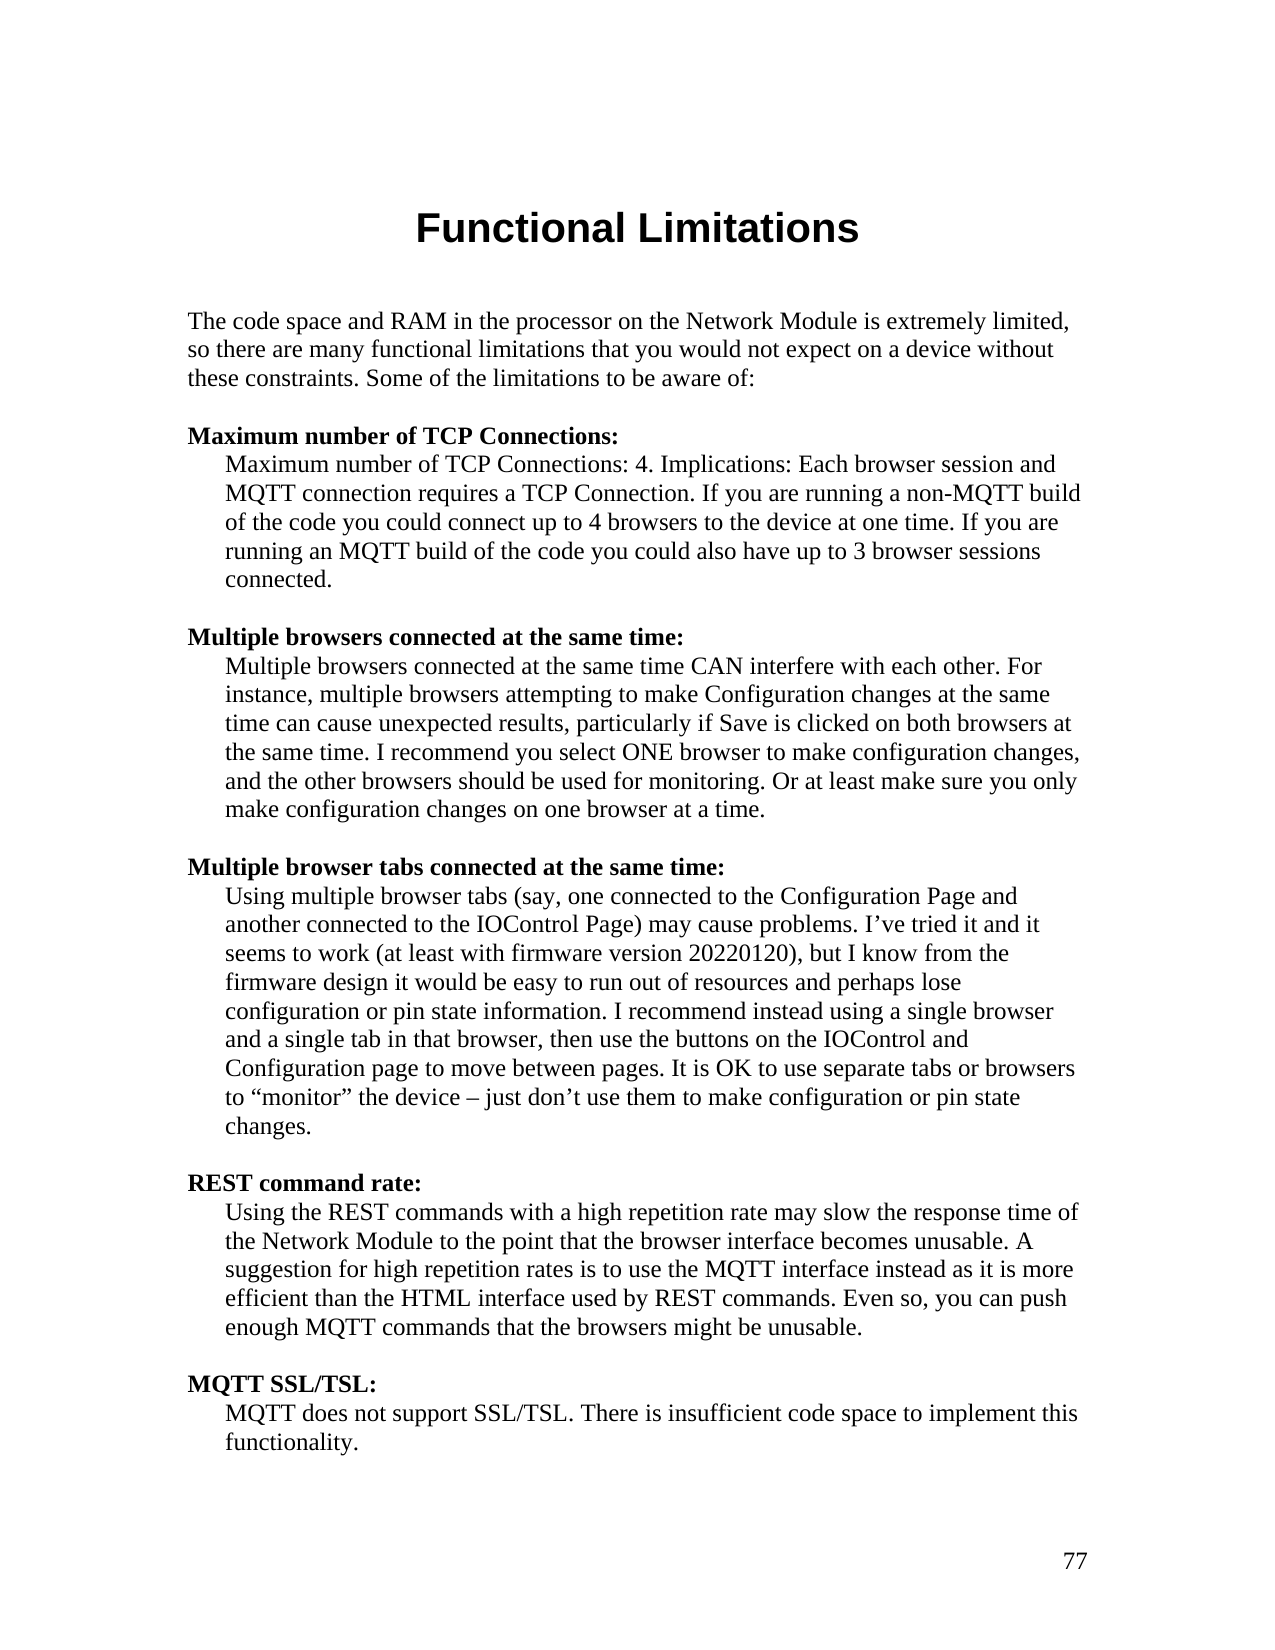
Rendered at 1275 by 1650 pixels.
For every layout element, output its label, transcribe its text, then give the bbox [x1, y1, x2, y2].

text Multiple browser tabs connected at the same time: [187, 852, 1087, 881]
text MQTT SSL/TSL: [187, 1369, 1087, 1398]
text The code space and RAM in the processor on the Network Module is extremely limited, so there are many functional limitations that you would not expect on a device without these constraints. Some of the limitations to be aware of: [187, 306, 1087, 392]
text MQTT does not support SSL/TSL. There is insufficient code space to implement this functionality. [225, 1398, 1087, 1456]
text Maximum number of TCP Connections: [187, 421, 1087, 449]
text Using the REST commands with a high repetition rate may slow the response time of the Network Module to the point that the browser interface becomes unusable. A suggestion for high repetition rates is to use the MQTT interface instead as it is more efficient than the HTML interface used by REST commands. Even so, you can push enough MQTT commands that the browsers might be unusable. [225, 1197, 1087, 1341]
text REST command rate: [187, 1168, 1087, 1197]
text Multiple browsers connected at the same time CAN interfere with each other. For instance, multiple browsers attempting to make Configuration changes at the same time can cause unexpected results, particularly if Save is clicked on both browsers at the same time. I recommend you select ONE browser to make configuration changes, and the other browsers should be used for monitoring. Or at least make sure you only make configuration changes on one browser at a time. [225, 651, 1087, 823]
text Multiple browsers connected at the same time: [187, 622, 1087, 651]
subtitle Functional Limitations [187, 204, 1087, 252]
text Maximum number of TCP Connections: 4. Implications: Each browser session and MQTT connection requires a TCP Connection. If you are running a non-MQTT build of the code you could connect up to 4 browsers to the device at one time. If you are running an MQTT build of the code you could also have up to 3 browser sessions connected. [225, 449, 1087, 593]
text Using multiple browser tabs (say, one connected to the Configuration Page and another connected to the IOControl Page) may cause problems. I’ve tried it and it seems to work (at least with firmware version 20220120), but I know from the firmware design it would be easy to run out of resources and perhaps lose configuration or pin state information. I recommend instead using a single browser and a single tab in that browser, then use the buttons on the IOControl and Configuration page to move between pages. It is OK to use separate tabs or browsers to “monitor” the device – just don’t use them to make configuration or pin state changes. [225, 881, 1087, 1139]
